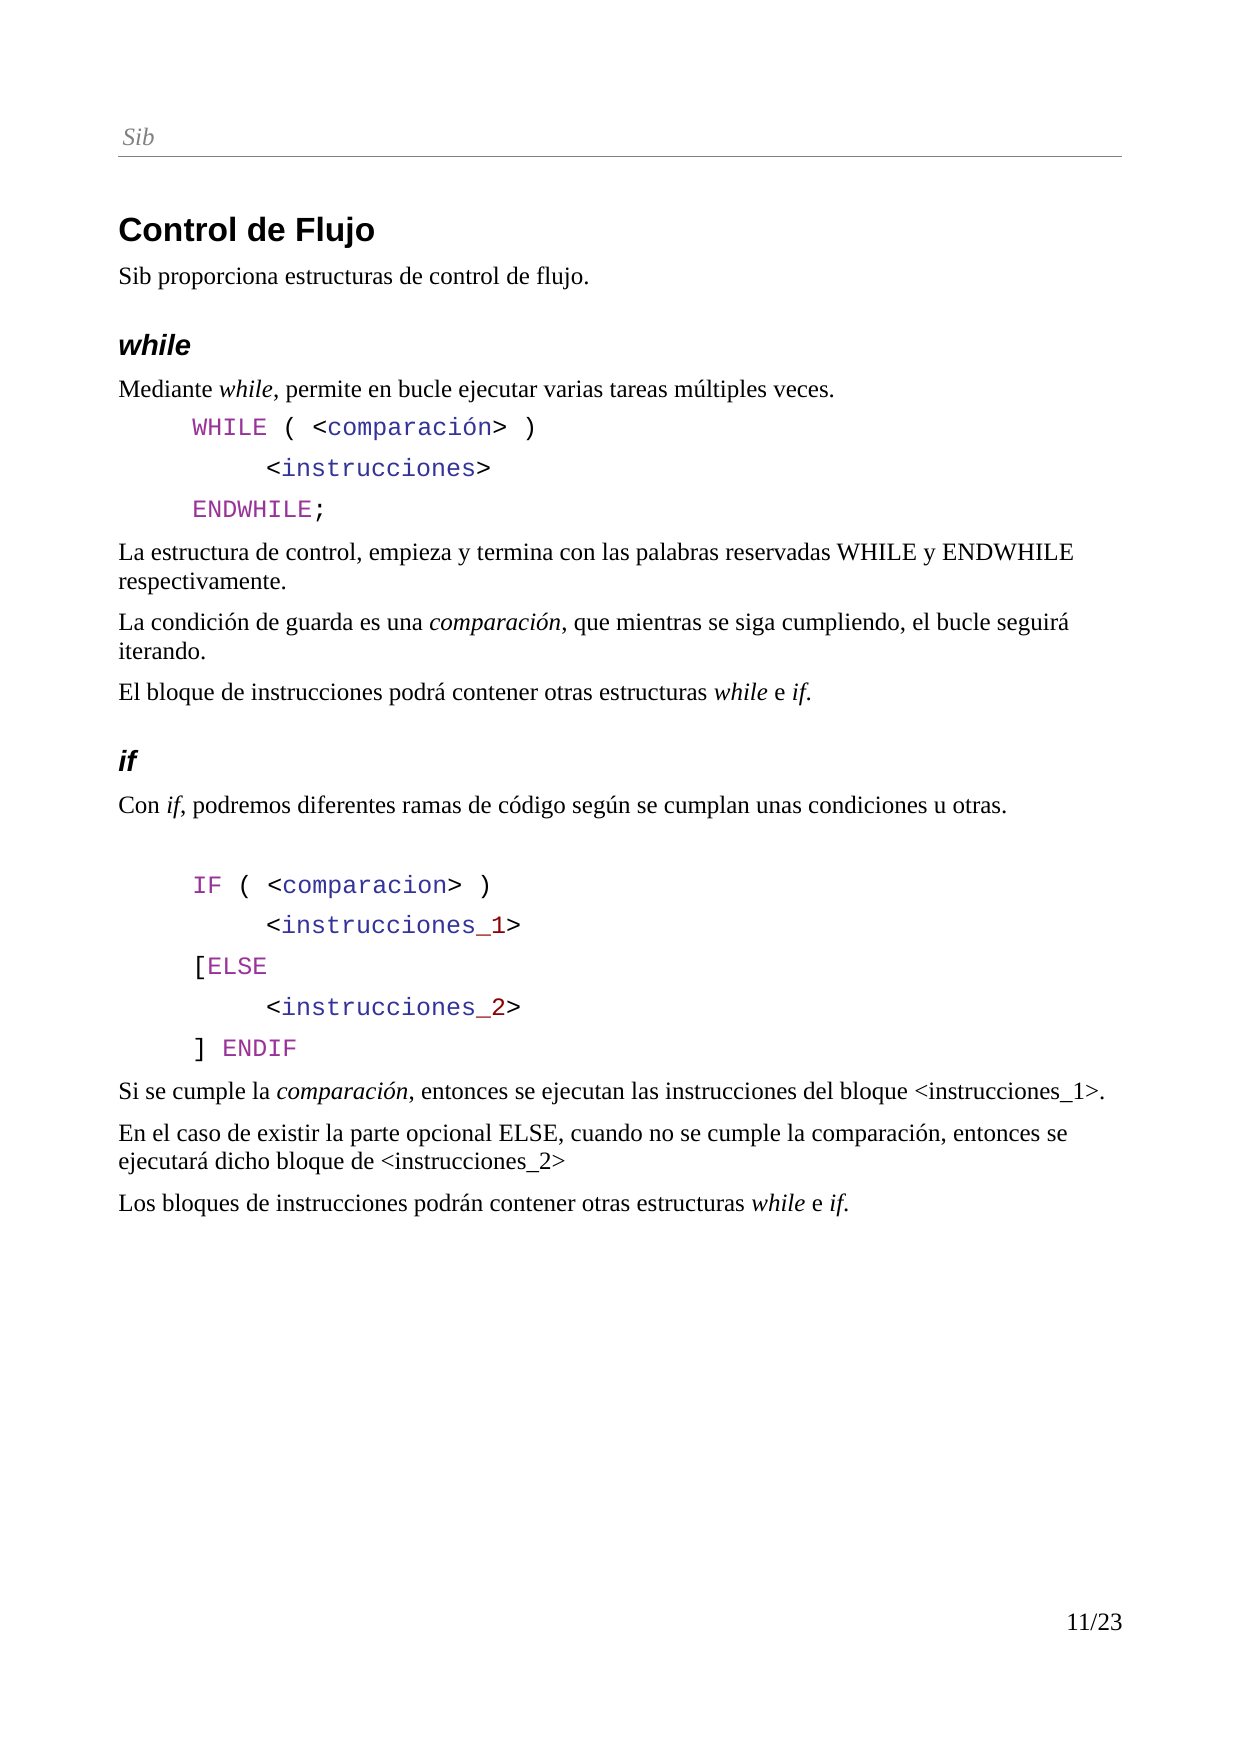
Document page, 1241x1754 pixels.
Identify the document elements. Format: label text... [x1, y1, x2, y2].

text Si se cumple la comparación, entonces se ejecutan las instrucciones del bloque <instrucciones_1>. [118, 1076, 1122, 1105]
text El bloque de instrucciones podrá contener otras estructuras while e if. [118, 677, 1122, 706]
text La condición de guarda es una comparación, que mientras se siga cumpliendo, el bucle seguirá iterando. [118, 607, 1122, 665]
text IF ( <comparacion> ) [118, 872, 1122, 901]
subtitle while [118, 328, 1122, 361]
text La estructura de control, empieza y termina con las palabras reservadas WHILE y ENDWHILE respectivamente. [118, 537, 1122, 595]
text En el caso de existir la parte opcional ELSE, cuando no se cumple la comparación, entonces se ejecutará dicho bloque de <instrucciones_2> [118, 1118, 1122, 1175]
text <instrucciones_1> [118, 913, 1122, 941]
text [ELSE [118, 954, 1122, 982]
text ENDWHILE; [118, 497, 1122, 525]
text Sib proporciona estructuras de control de flujo. [118, 261, 1122, 290]
text <instrucciones_2> [118, 995, 1122, 1023]
text ] ENDIF [118, 1036, 1122, 1064]
text Con if, podremos diferentes ramas de código según se cumplan unas condiciones u otras. [118, 790, 1122, 818]
text WHILE ( <comparación> ) [118, 415, 1122, 443]
text Mediante while, permite en bucle ejecutar varias tareas múltiples veces. [118, 374, 1122, 402]
text <instrucciones> [118, 456, 1122, 484]
text Los bloques de instrucciones podrán contener otras estructuras while e if. [118, 1188, 1122, 1216]
subtitle Control de Flujo [118, 210, 1122, 249]
subtitle if [118, 744, 1122, 777]
